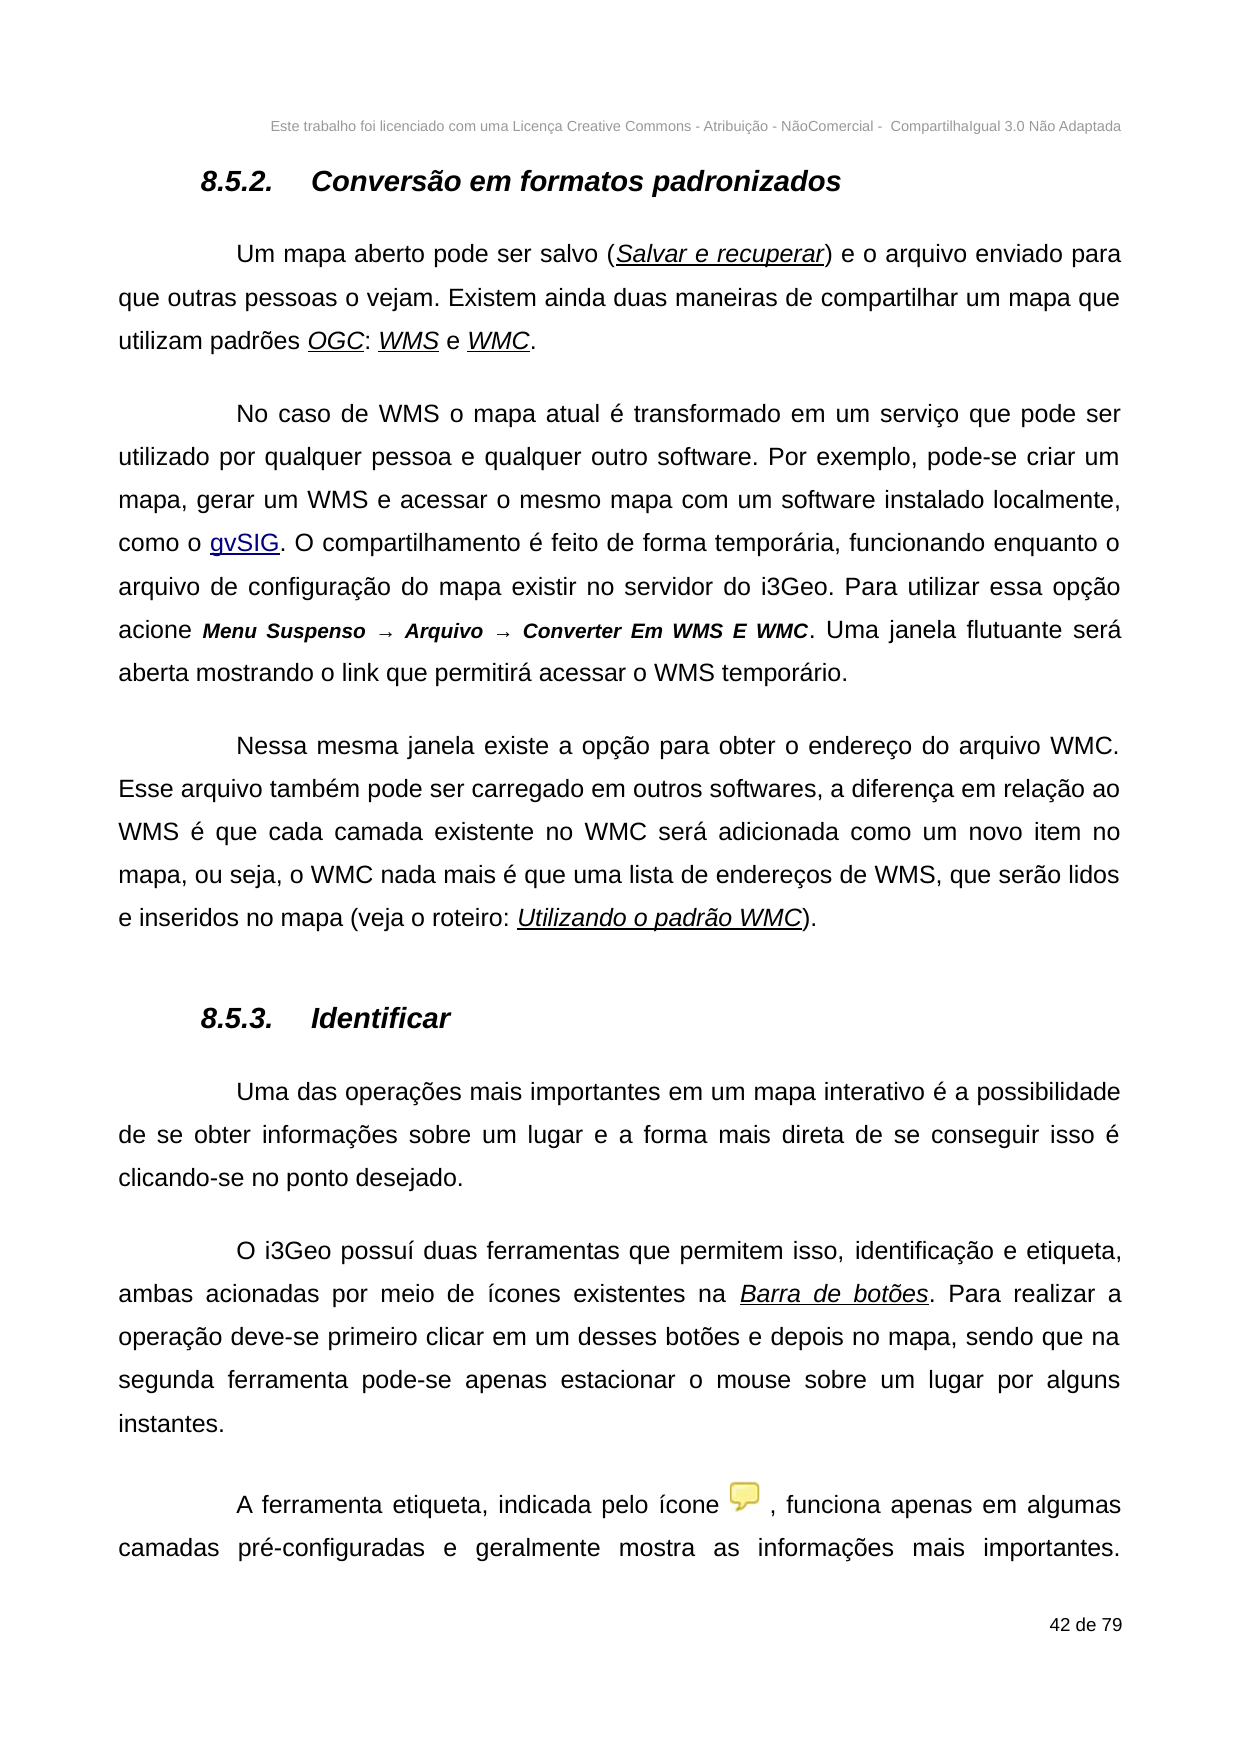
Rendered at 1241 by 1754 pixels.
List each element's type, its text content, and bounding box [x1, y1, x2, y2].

text Uma das operações mais importantes em um mapa interativo é a possibilidade de se obter informações sobre um lugar e a forma mais direta de se conseguir isso é clicando-se no ponto desejado. [118, 1077, 1122, 1192]
subtitle Conversão em formatos padronizados [163, 164, 1122, 198]
text A ferramenta etiqueta, indicada pelo ícone , funciona apenas em algumas camadas pré-configuradas e geralmente mostra as informações mais importantes. [118, 1482, 1122, 1561]
text Um mapa aberto pode ser salvo (Salvar e recuperar) e o arquivo enviado para que outras pessoas o vejam. Existem ainda duas maneiras de compartilhar um mapa que utilizam padrões OGC: WMS e WMC. [118, 239, 1122, 354]
text O i3Geo possuí duas ferramentas que permitem isso, identificação e etiqueta, ambas acionadas por meio de ícones existentes na Barra de botões. Para realizar a operação deve-se primeiro clicar em um desses botões e depois no mapa, sendo que na segunda ferramenta pode-se apenas estacionar o mouse sobre um lugar por alguns instantes. [118, 1236, 1122, 1437]
text Nessa mesma janela existe a opção para obter o endereço do arquivo WMC. Esse arquivo também pode ser carregado em outros softwares, a diferença em relação ao WMS é que cada camada existente no WMC será adicionada como um novo item no mapa, ou seja, o WMC nada mais é que uma lista de endereços de WMS, que serão lidos e inseridos no mapa (veja o roteiro: Utilizando o padrão WMC). [118, 731, 1122, 932]
picture [729, 1481, 760, 1513]
subtitle Identificar [163, 1001, 1122, 1035]
text No caso de WMS o mapa atual é transformado em um serviço que pode ser utilizado por qualquer pessoa e qualquer outro software. Por exemplo, pode-se criar um mapa, gerar um WMS e acessar o mesmo mapa com um software instalado localmente, como o gvSIG. O compartilhamento é feito de forma temporária, funcionando enquanto o arquivo de configuração do mapa existir no servidor do i3Geo. Para utilizar essa opção acione Menu suspenso → Arquivo → Converter em WMS e WMC. Uma janela flutuante será aberta mostrando o link que permitirá acessar o WMS temporário. [118, 399, 1122, 686]
